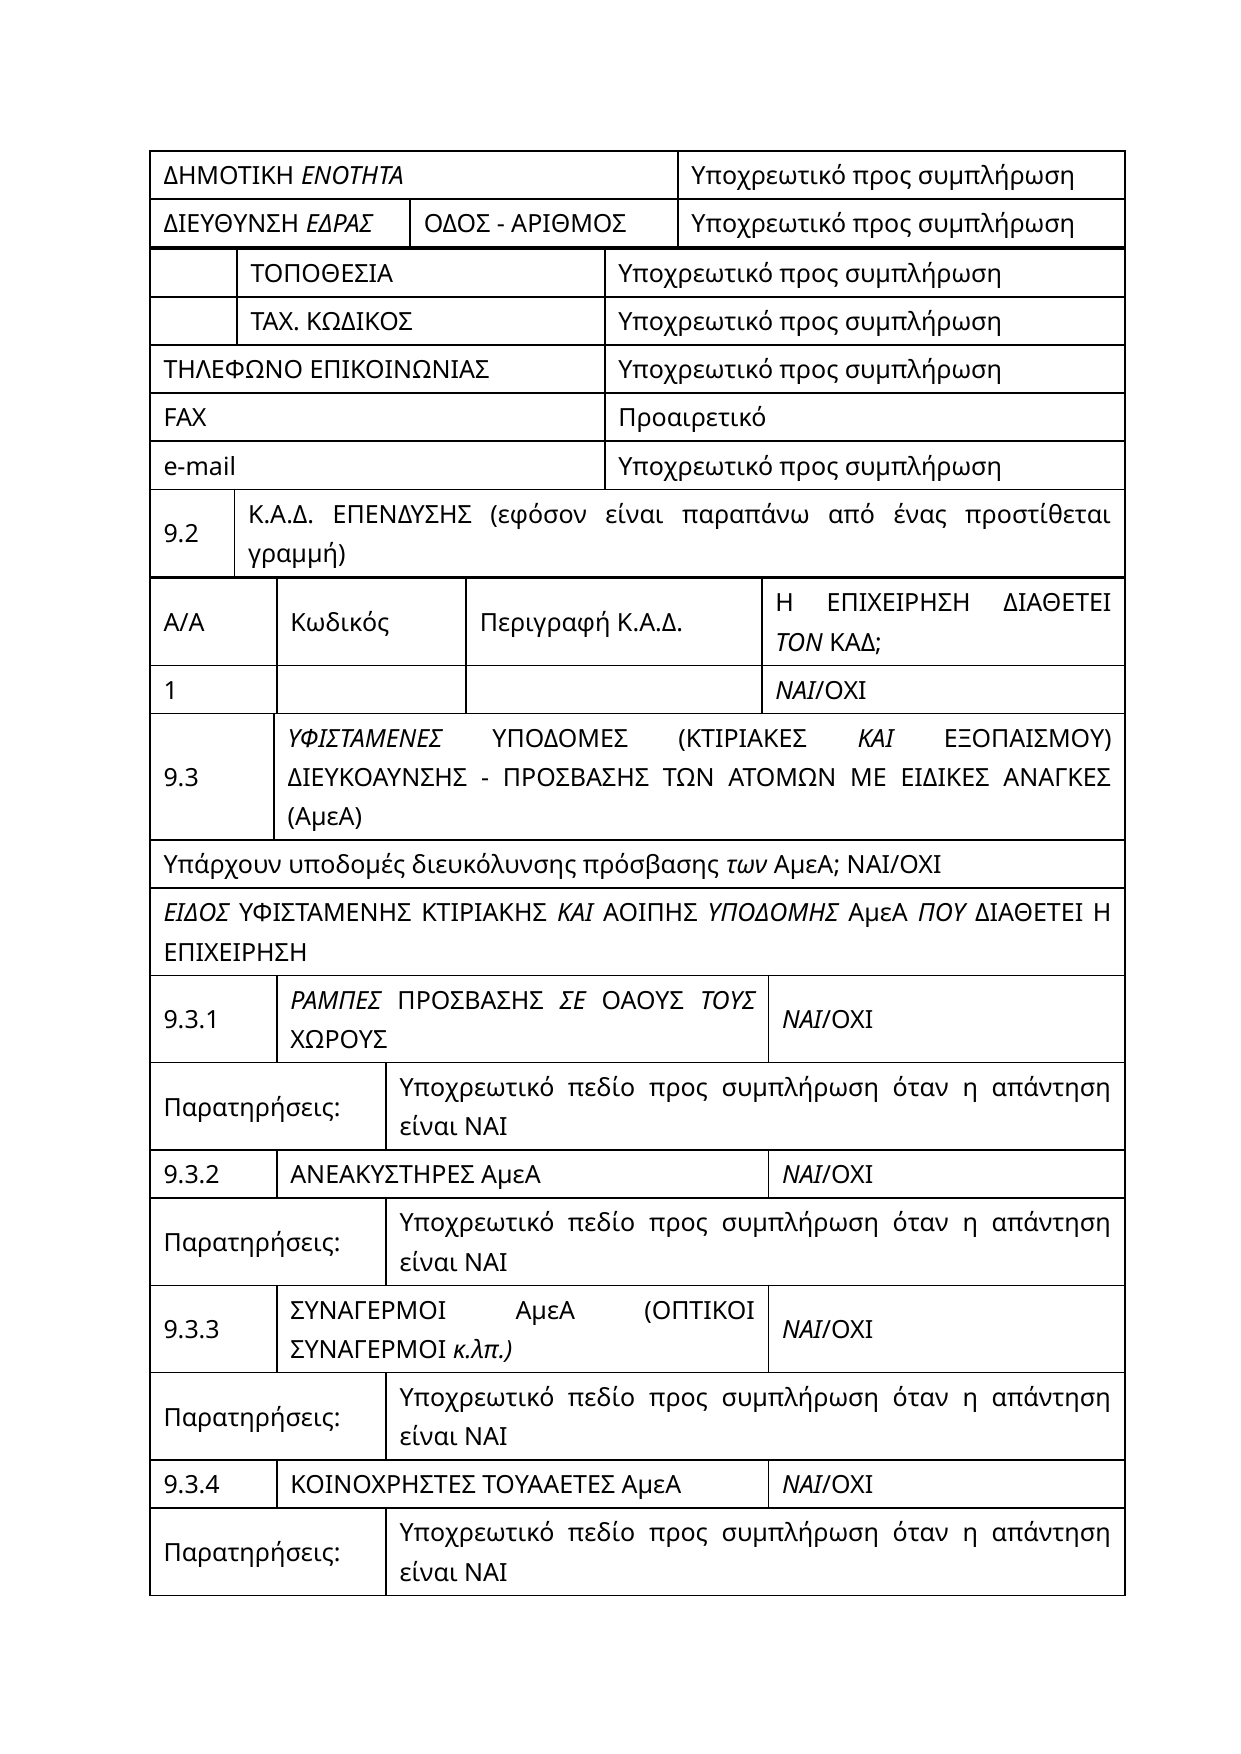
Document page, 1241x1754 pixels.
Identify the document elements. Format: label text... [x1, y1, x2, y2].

table_cell Κ.Α.Δ. ΕΠΕΝΔΥΣΗΣ (εφόσον είναι παραπάνω από ένας προστίθεται γραμμή) [235, 490, 1124, 576]
table_cell 9.2 [151, 490, 234, 576]
table_cell 9.3 [151, 714, 273, 839]
table_header Κωδικός [278, 579, 465, 664]
table_cell ΑΝΕΑΚΥΣΤΗΡΕΣ ΑμεΑ [278, 1151, 768, 1197]
table_cell 9.3.4 [151, 1461, 276, 1507]
table_cell e-mail [151, 442, 604, 488]
table_header Η ΕΠΙΧΕΙΡΗΣΗ ΔΙΑΘΕΤΕΙ ΤΟΝ ΚΑΔ; [763, 579, 1124, 664]
table_cell ΕΙΔΟΣ ΥΦΙΣΤΑΜΕΝΗΣ ΚΤΙΡΙΑΚΗΣ ΚΑΙ ΑΟΙΠΗΣ ΥΠΟΔΟΜΗΣ ΑμεΑ ΠΟΥ ΔΙΑΘΕΤΕΙ Η ΕΠΙΧΕΙΡΗΣΗ [151, 889, 1124, 974]
table_cell Υποχρεωτικό προς συμπλήρωση [606, 442, 1124, 488]
table_cell Υποχρεωτικό πεδίο προς συμπλήρωση όταν η απάντηση είναι ΝΑΙ [387, 1063, 1124, 1149]
table_header Α/Α [151, 579, 276, 664]
table_cell 9.3.2 [151, 1151, 276, 1197]
table_cell ΔΙΕΥΘΥΝΣΗ ΕΔΡΑΣ [151, 200, 409, 246]
table_header Περιγραφή Κ.Α.Δ. [467, 579, 761, 664]
table_cell Υποχρεωτικό προς συμπλήρωση [606, 346, 1124, 392]
table_cell Υποχρεωτικό προς συμπλήρωση [679, 200, 1124, 246]
table_cell ΤΑΧ. ΚΩΔΙΚΟΣ [238, 298, 604, 344]
table_cell Παρατηρήσεις: [151, 1199, 385, 1284]
table_cell ΤΗΛΕΦΩΝΟ ΕΠΙΚΟΙΝΩΝΙΑΣ [151, 346, 604, 392]
table_cell Υποχρεωτικό πεδίο προς συμπλήρωση όταν η απάντηση είναι ΝΑΙ [387, 1199, 1124, 1284]
table_cell Παρατηρήσεις: [151, 1509, 385, 1594]
table_cell Υπάρχουν υποδομές διευκόλυνσης πρόσβασης των ΑμεΑ; NAI/OXI [151, 841, 1124, 887]
table_cell Παρατηρήσεις: [151, 1373, 385, 1459]
table_cell Υποχρεωτικό πεδίο προς συμπλήρωση όταν η απάντηση είναι ΝΑΙ [387, 1509, 1124, 1594]
table_cell 1 [151, 666, 276, 713]
table_cell FAX [151, 394, 604, 440]
table_cell ΟΔΟΣ - ΑΡΙΘΜΟΣ [411, 200, 677, 246]
table_cell ΡΑΜΠΕΣ ΠΡΟΣΒΑΣΗΣ ΣΕ ΟΑΟΥΣ ΤΟΥΣ ΧΩΡΟΥΣ [278, 976, 768, 1062]
table_header Υποχρεωτικό προς συμπλήρωση [606, 250, 1124, 296]
table_cell [278, 666, 465, 713]
table_header [151, 250, 236, 296]
table_cell ΔΗΜΟΤΙΚΗ ΕΝΟΤΗΤΑ [151, 152, 677, 198]
table_cell Προαιρετικό [606, 394, 1124, 440]
table_cell 9.3.3 [151, 1286, 276, 1372]
table_cell ΚΟΙΝΟΧΡΗΣΤΕΣ ΤΟΥΑΑΕΤΕΣ ΑμεΑ [278, 1461, 768, 1507]
table_header ΤΟΠΟΘΕΣΙΑ [238, 250, 604, 296]
table_cell [467, 666, 761, 713]
table_cell ΝΑΙ/ΟΧΙ [769, 1151, 1124, 1197]
table_cell ΝΑΙ/ΟΧΙ [769, 1461, 1124, 1507]
table_cell Υποχρεωτικό πεδίο προς συμπλήρωση όταν η απάντηση είναι ΝΑΙ [387, 1373, 1124, 1459]
table_cell ΥΦΙΣΤΑΜΕΝΕΣ ΥΠΟΔΟΜΕΣ (ΚΤΙΡΙΑΚΕΣ ΚΑΙ ΕΞΟΠΑΙΣΜΟΥ) ΔΙΕΥΚΟΑΥΝΣΗΣ - ΠΡΟΣΒΑΣΗΣ ΤΩΝ ΑΤΟΜΩΝ ΜΕ ΕΙΔΙΚΕΣ ΑΝΑΓΚΕΣ (ΑμεΑ) [275, 714, 1124, 839]
table_cell ΝΑΙ/ΟΧΙ [769, 976, 1124, 1062]
table_cell ΝΑΙ/ΟΧΙ [769, 1286, 1124, 1372]
table_cell 9.3.1 [151, 976, 276, 1062]
table_cell Παρατηρήσεις: [151, 1063, 385, 1149]
table_cell [151, 298, 236, 344]
table_cell Υποχρεωτικό προς συμπλήρωση [606, 298, 1124, 344]
table_cell ΝΑΙ/ΟΧΙ [763, 666, 1124, 713]
table_cell ΣΥΝΑΓΕΡΜΟΙ ΑμεΑ (ΟΠΤΙΚΟΙ ΣΥΝΑΓΕΡΜΟΙ κ.λπ.) [278, 1286, 768, 1372]
table_cell Υποχρεωτικό προς συμπλήρωση [679, 152, 1124, 198]
